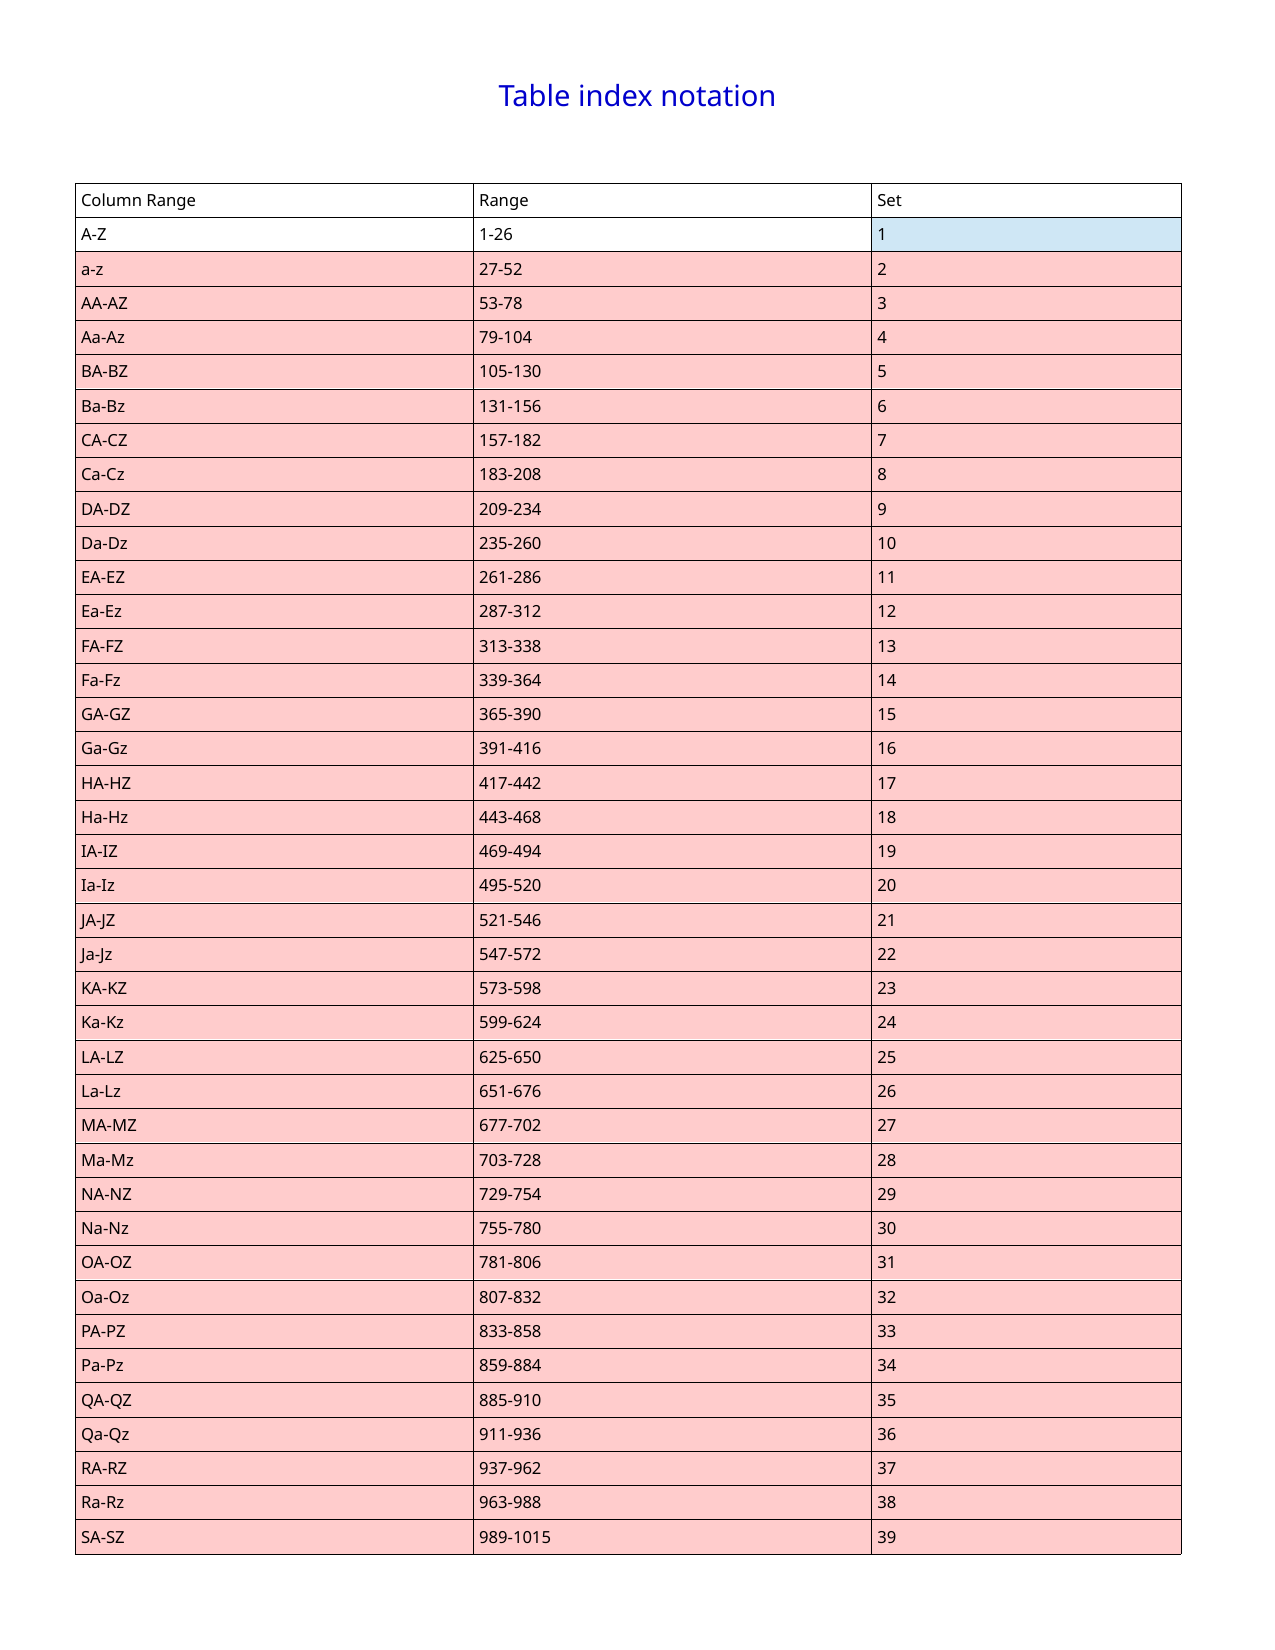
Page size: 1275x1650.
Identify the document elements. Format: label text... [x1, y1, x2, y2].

table_cell 755-780 [474, 1212, 871, 1245]
table_cell 261-286 [474, 561, 871, 594]
table_cell 28 [872, 1144, 1181, 1177]
table_cell 469-494 [474, 835, 871, 868]
table_cell 18 [872, 801, 1181, 834]
table_cell BA-BZ [76, 355, 473, 388]
table_cell 495-520 [474, 869, 871, 902]
table_cell IA-IZ [76, 835, 473, 868]
table_cell 27-52 [474, 252, 871, 286]
table_cell 27 [872, 1109, 1181, 1142]
table_cell 38 [872, 1486, 1181, 1519]
table_cell 235-260 [474, 527, 871, 560]
table_cell LA-LZ [76, 1041, 473, 1074]
table_cell DA-DZ [76, 492, 473, 526]
table_cell Da-Dz [76, 527, 473, 560]
table_cell 7 [872, 424, 1181, 457]
table_cell 25 [872, 1041, 1181, 1074]
text Table index notation [75, 75, 1200, 115]
table_cell 183-208 [474, 458, 871, 491]
table_cell a-z [76, 252, 473, 286]
table_cell 35 [872, 1383, 1181, 1417]
table_cell 34 [872, 1349, 1181, 1382]
table_cell 833-858 [474, 1315, 871, 1348]
table_cell 157-182 [474, 424, 871, 457]
table_cell 677-702 [474, 1109, 871, 1142]
table_cell 13 [872, 629, 1181, 663]
table_cell 989-1015 [474, 1520, 871, 1554]
table_cell KA-KZ [76, 972, 473, 1005]
table_cell 573-598 [474, 972, 871, 1005]
table_cell 36 [872, 1418, 1181, 1451]
table_cell Ja-Jz [76, 938, 473, 971]
table_cell 1 [872, 218, 1181, 251]
table_cell 24 [872, 1006, 1181, 1039]
table_cell Pa-Pz [76, 1349, 473, 1382]
table_cell FA-FZ [76, 629, 473, 663]
table_header Column Range [76, 184, 473, 217]
table_cell 33 [872, 1315, 1181, 1348]
table_header Range [474, 184, 871, 217]
table_cell 79-104 [474, 321, 871, 354]
table_cell 391-416 [474, 732, 871, 765]
table_cell 53-78 [474, 287, 871, 320]
table_header Set [872, 184, 1181, 217]
table_cell 14 [872, 664, 1181, 697]
table_cell Ha-Hz [76, 801, 473, 834]
table_cell CA-CZ [76, 424, 473, 457]
table_cell Oa-Oz [76, 1281, 473, 1314]
table_cell 2 [872, 252, 1181, 286]
table_cell Ea-Ez [76, 595, 473, 628]
table_cell Ra-Rz [76, 1486, 473, 1519]
table_cell GA-GZ [76, 698, 473, 731]
table_cell 16 [872, 732, 1181, 765]
table_cell 11 [872, 561, 1181, 594]
table_cell 10 [872, 527, 1181, 560]
table_cell 12 [872, 595, 1181, 628]
table_cell 37 [872, 1452, 1181, 1485]
table_cell Qa-Qz [76, 1418, 473, 1451]
table_cell 911-936 [474, 1418, 871, 1451]
table_cell 963-988 [474, 1486, 871, 1519]
table_cell 859-884 [474, 1349, 871, 1382]
table_cell 32 [872, 1281, 1181, 1314]
table_cell Aa-Az [76, 321, 473, 354]
table_cell SA-SZ [76, 1520, 473, 1554]
table_cell 22 [872, 938, 1181, 971]
table_cell 365-390 [474, 698, 871, 731]
table_cell 31 [872, 1246, 1181, 1279]
table_cell JA-JZ [76, 904, 473, 937]
table_cell 885-910 [474, 1383, 871, 1417]
table_cell 17 [872, 766, 1181, 800]
table_cell 651-676 [474, 1075, 871, 1108]
table_cell 937-962 [474, 1452, 871, 1485]
table_cell 1-26 [474, 218, 871, 251]
table_cell EA-EZ [76, 561, 473, 594]
table_cell 23 [872, 972, 1181, 1005]
table_cell Ia-Iz [76, 869, 473, 902]
table_cell La-Lz [76, 1075, 473, 1108]
table_cell Na-Nz [76, 1212, 473, 1245]
table_cell Ca-Cz [76, 458, 473, 491]
table_cell AA-AZ [76, 287, 473, 320]
table_cell A-Z [76, 218, 473, 251]
table_cell 26 [872, 1075, 1181, 1108]
table_cell HA-HZ [76, 766, 473, 800]
table_cell 4 [872, 321, 1181, 354]
table_cell 39 [872, 1520, 1181, 1554]
table_cell 21 [872, 904, 1181, 937]
table_cell 8 [872, 458, 1181, 491]
table_cell 5 [872, 355, 1181, 388]
table_cell 131-156 [474, 390, 871, 423]
table_cell 521-546 [474, 904, 871, 937]
table_cell PA-PZ [76, 1315, 473, 1348]
table_cell 703-728 [474, 1144, 871, 1177]
table_cell 729-754 [474, 1178, 871, 1211]
table_cell 3 [872, 287, 1181, 320]
table_cell 443-468 [474, 801, 871, 834]
table_cell 807-832 [474, 1281, 871, 1314]
table_cell 6 [872, 390, 1181, 423]
table_cell 313-338 [474, 629, 871, 663]
table_cell 105-130 [474, 355, 871, 388]
table_cell Ga-Gz [76, 732, 473, 765]
table_cell NA-NZ [76, 1178, 473, 1211]
table_cell Fa-Fz [76, 664, 473, 697]
table_cell 781-806 [474, 1246, 871, 1279]
table_cell Ba-Bz [76, 390, 473, 423]
table_cell Ma-Mz [76, 1144, 473, 1177]
table_cell RA-RZ [76, 1452, 473, 1485]
table_cell 15 [872, 698, 1181, 731]
table_cell 547-572 [474, 938, 871, 971]
table_cell 19 [872, 835, 1181, 868]
table_cell 287-312 [474, 595, 871, 628]
table_cell MA-MZ [76, 1109, 473, 1142]
table_cell QA-QZ [76, 1383, 473, 1417]
table_cell 9 [872, 492, 1181, 526]
table_cell 209-234 [474, 492, 871, 526]
table_cell Ka-Kz [76, 1006, 473, 1039]
table_cell OA-OZ [76, 1246, 473, 1279]
table_cell 625-650 [474, 1041, 871, 1074]
table_cell 30 [872, 1212, 1181, 1245]
table_cell 599-624 [474, 1006, 871, 1039]
table_cell 20 [872, 869, 1181, 902]
table_cell 339-364 [474, 664, 871, 697]
table_cell 29 [872, 1178, 1181, 1211]
table_cell 417-442 [474, 766, 871, 800]
